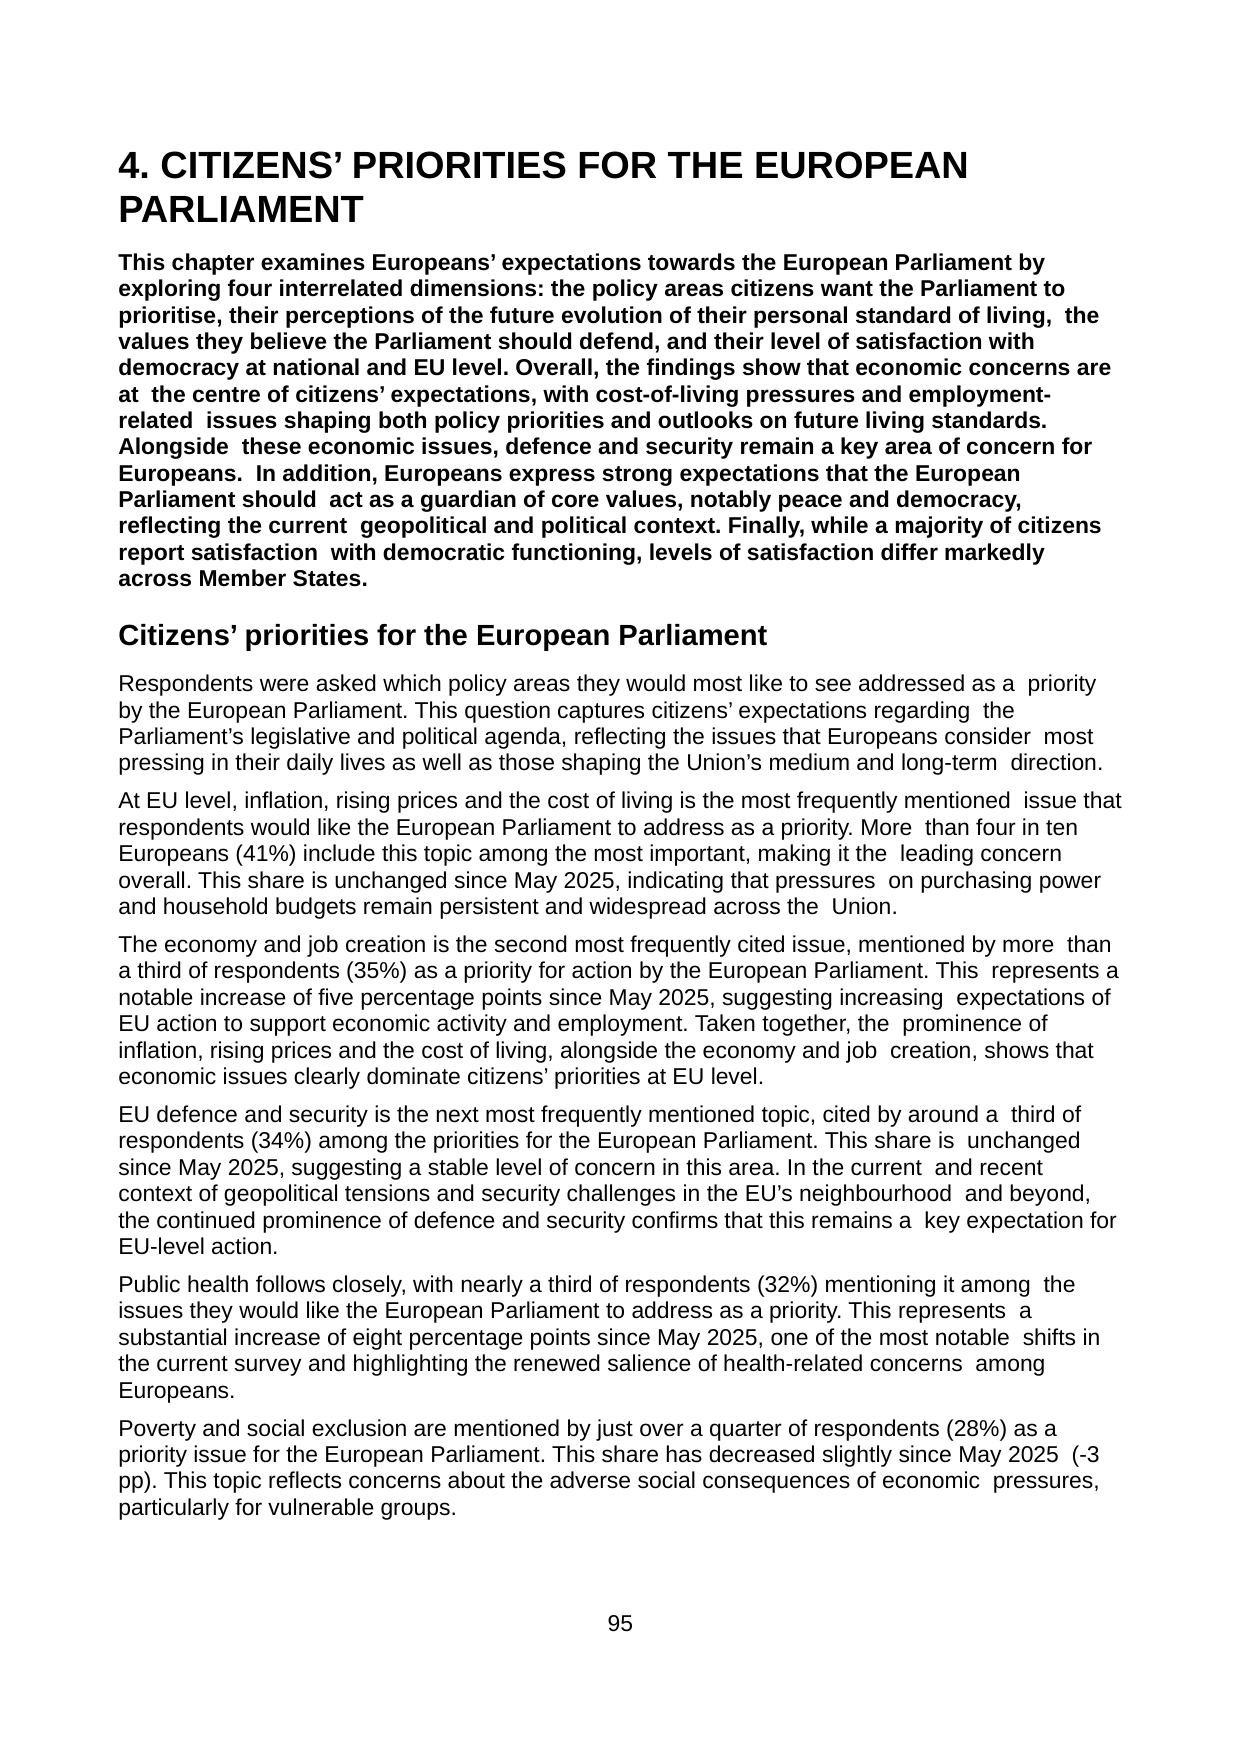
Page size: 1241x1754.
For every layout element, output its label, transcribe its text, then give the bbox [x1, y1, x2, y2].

text At EU level, inflation, rising prices and the cost of living is the most frequently mentioned issue that respondents would like the European Parliament to address as a priority. More than four in ten Europeans (41%) include this topic among the most important, making it the leading concern overall. This share is unchanged since May 2025, indicating that pressures on purchasing power and household budgets remain persistent and widespread across the Union. [118, 787, 1122, 919]
text EU defence and security is the next most frequently mentioned topic, cited by around a third of respondents (34%) among the priorities for the European Parliament. This share is unchanged since May 2025, suggesting a stable level of concern in this area. In the current and recent context of geopolitical tensions and security challenges in the EU’s neighbourhood and beyond, the continued prominence of defence and security confirms that this remains a key expectation for EU-level action. [118, 1101, 1122, 1259]
text Respondents were asked which policy areas they would most like to see addressed as a priority by the European Parliament. This question captures citizens’ expectations regarding the Parliament’s legislative and political agenda, reflecting the issues that Europeans consider most pressing in their daily lives as well as those shaping the Union’s medium and long-term direction. [118, 670, 1122, 776]
text Public health follows closely, with nearly a third of respondents (32%) mentioning it among the issues they would like the European Parliament to address as a priority. This represents a substantial increase of eight percentage points since May 2025, one of the most notable shifts in the current survey and highlighting the renewed salience of health-related concerns among Europeans. [118, 1271, 1122, 1403]
text The economy and job creation is the second most frequently cited issue, mentioned by more than a third of respondents (35%) as a priority for action by the European Parliament. This represents a notable increase of five percentage points since May 2025, suggesting increasing expectations of EU action to support economic activity and employment. Taken together, the prominence of inflation, rising prices and the cost of living, alongside the economy and job creation, shows that economic issues clearly dominate citizens’ priorities at EU level. [118, 931, 1122, 1089]
text Poverty and social exclusion are mentioned by just over a quarter of respondents (28%) as a priority issue for the European Parliament. This share has decreased slightly since May 2025 (-3 pp). This topic reflects concerns about the adverse social consequences of economic pressures, particularly for vulnerable groups. [118, 1415, 1122, 1520]
subtitle 4. CITIZENS’ PRIORITIES FOR THE EUROPEAN PARLIAMENT [118, 143, 1122, 230]
subtitle Citizens’ priorities for the European Parliament [118, 618, 1122, 652]
text This chapter examines Europeans’ expectations towards the European Parliament by exploring four interrelated dimensions: the policy areas citizens want the Parliament to prioritise, their perceptions of the future evolution of their personal standard of living, the values they believe the Parliament should defend, and their level of satisfaction with democracy at national and EU level. Overall, the findings show that economic concerns are at the centre of citizens’ expectations, with cost-of-living pressures and employment-related issues shaping both policy priorities and outlooks on future living standards. Alongside these economic issues, defence and security remain a key area of concern for Europeans. In addition, Europeans express strong expectations that the European Parliament should act as a guardian of core values, notably peace and democracy, reflecting the current geopolitical and political context. Finally, while a majority of citizens report satisfaction with democratic functioning, levels of satisfaction differ markedly across Member States. [118, 249, 1122, 591]
